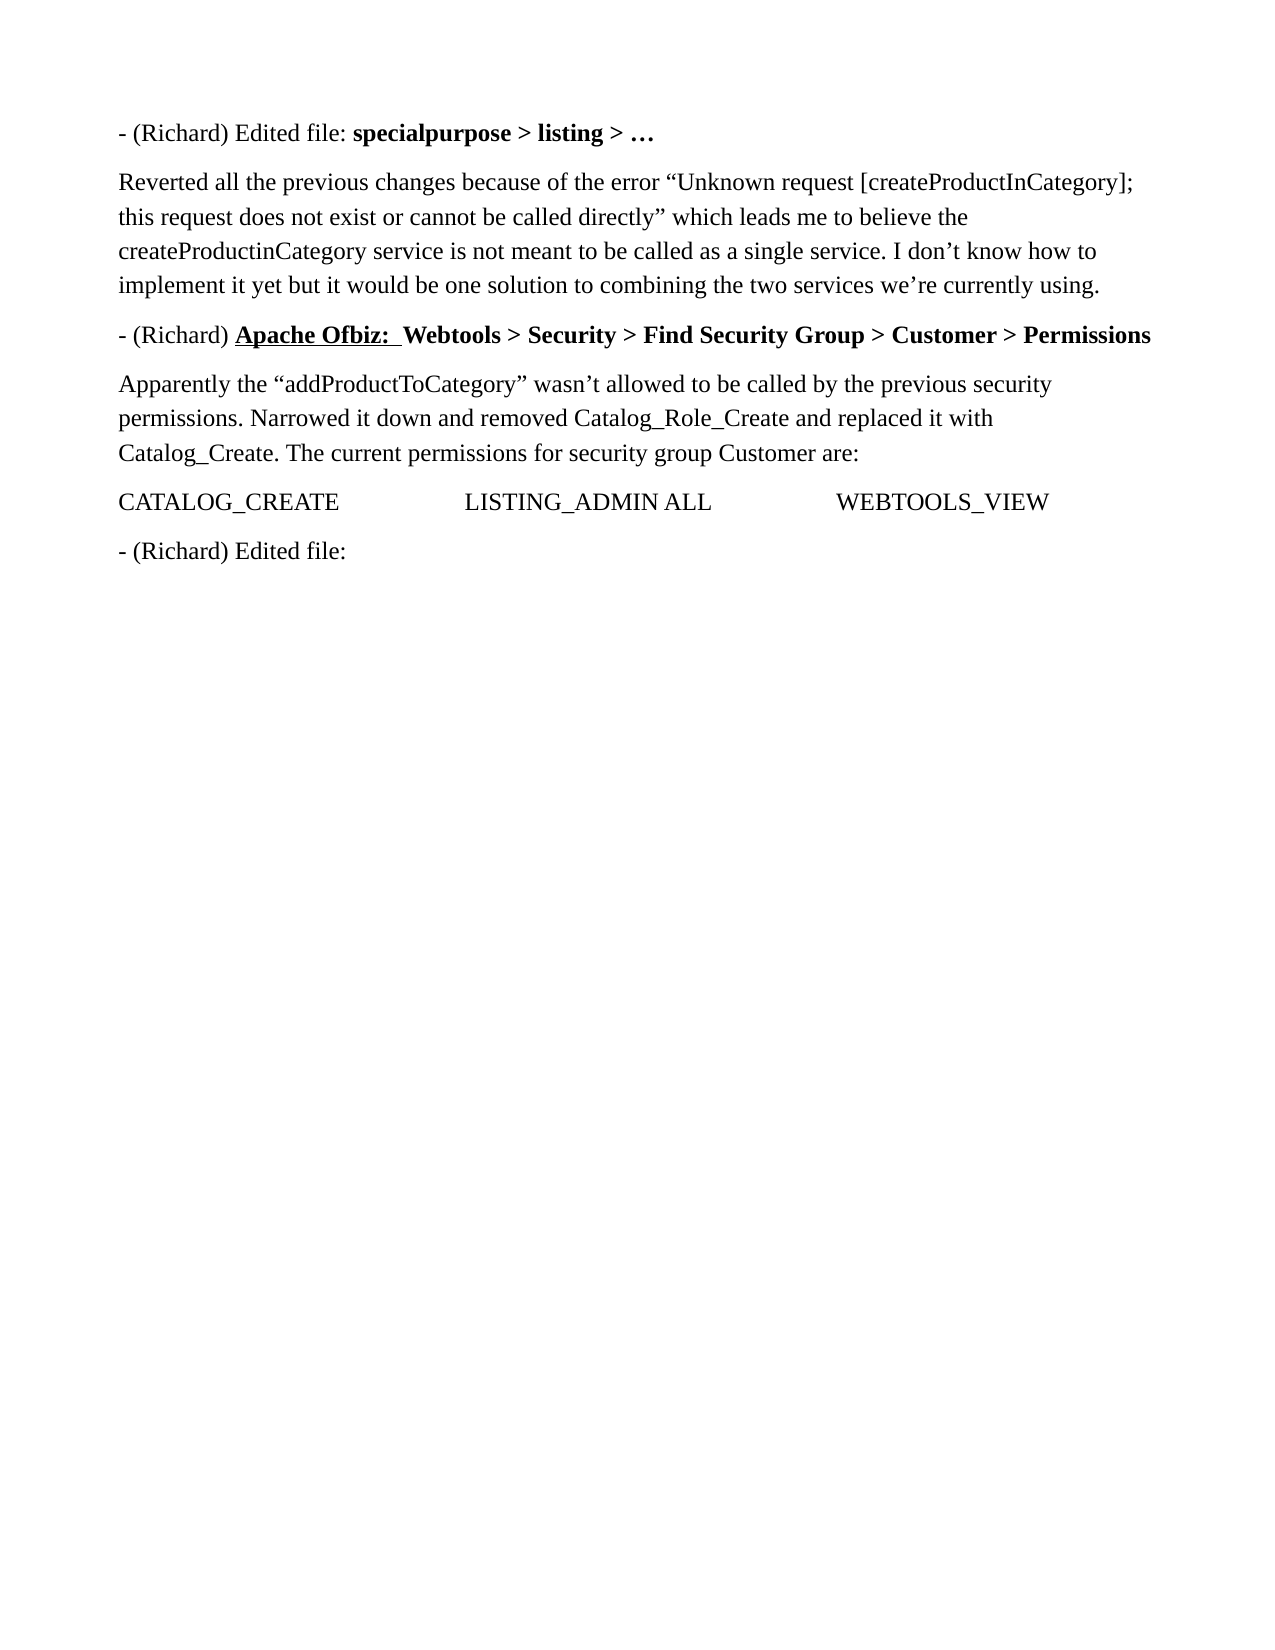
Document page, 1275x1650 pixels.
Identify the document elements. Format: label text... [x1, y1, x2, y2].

text Apparently the “addProductToCategory” wasn’t allowed to be called by the previous security permissions. Narrowed it down and removed Catalog_Role_Create and replaced it with Catalog_Create. The current permissions for security group Customer are: [118, 369, 1157, 466]
text - (Richard) Apache Ofbiz: Webtools > Security > Find Security Group > Customer > Permissions [118, 320, 1157, 348]
text Reverted all the previous changes because of the error “Unknown request [createProductInCategory]; this request does not exist or cannot be called directly” which leads me to believe the createProductinCategory service is not meant to be called as a single service. I don’t know how to implement it yet but it would be one solution to combining the two services we’re currently using. [118, 167, 1157, 299]
text - (Richard) Edited file: specialpurpose > listing > … [118, 118, 1157, 147]
text CATALOG_CREATE LISTING_ADMIN ALL WEBTOOLS_VIEW [118, 487, 1157, 516]
text - (Richard) Edited file: [118, 536, 1157, 564]
